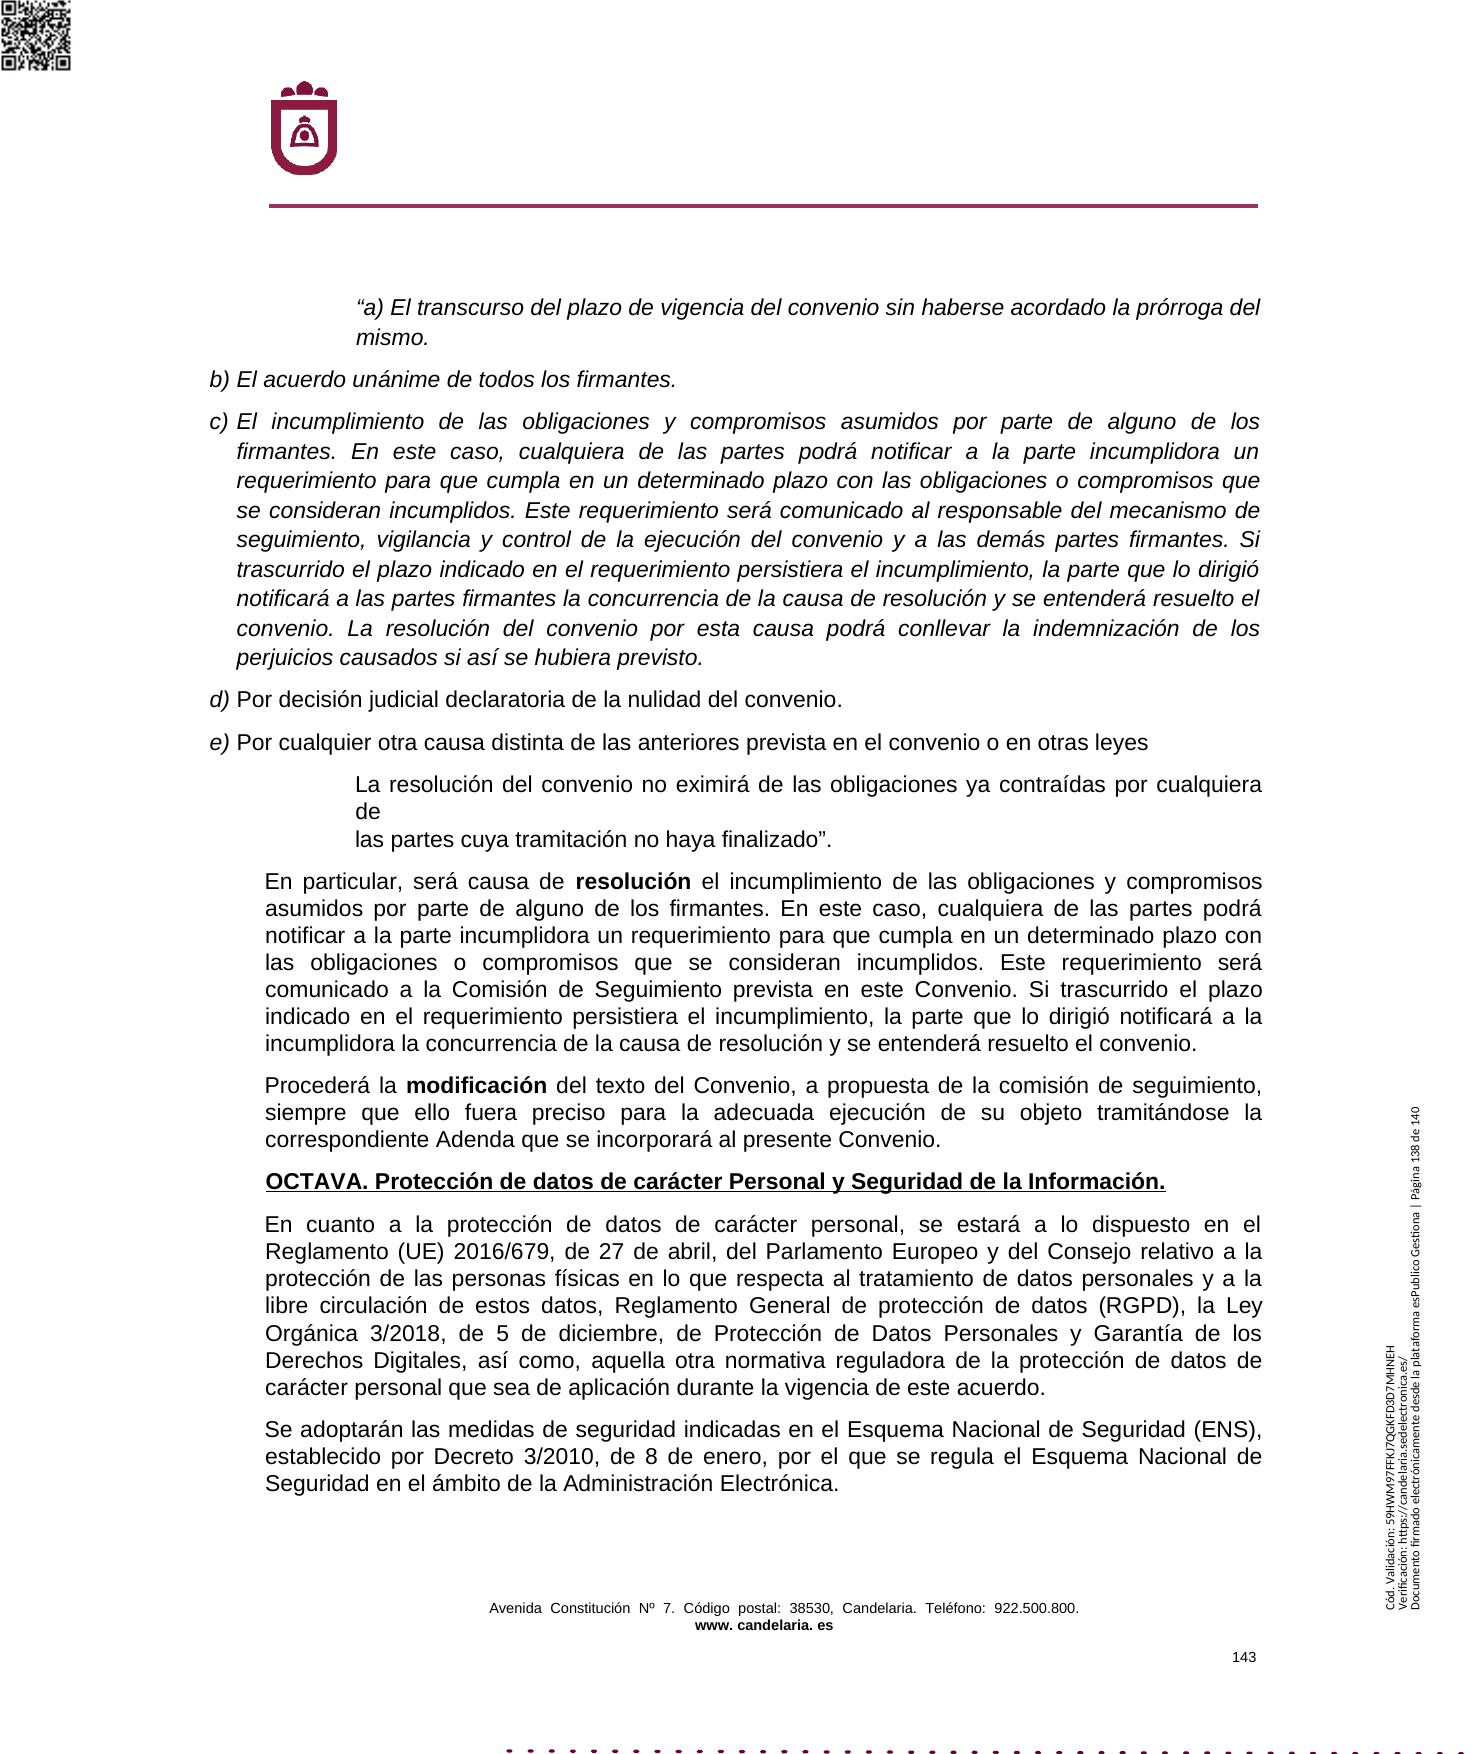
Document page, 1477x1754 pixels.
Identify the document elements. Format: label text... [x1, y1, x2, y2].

text En cuanto a la protección de datos de carácter personal, se estará a lo dispuesto en el Reglamento (UE) 2016/679, de 27 de abril, del Parlamento Europeo y del Consejo relativo a la protección de las personas físicas en lo que respecta al tratamiento de datos personales y a la libre circulación de estos datos, Reglamento General de protección de datos (RGPD), la Ley Orgánica 3/2018, de 5 de diciembre, de Protección de Datos Personales y Garantía de los Derechos Digitales, así como, aquella otra normativa reguladora de la protección de datos de carácter personal que sea de aplicación durante la vigencia de este acuerdo. [264, 1211, 1263, 1400]
text las partes cuya tramitación no haya finalizado”. [355, 826, 1263, 852]
text Se adoptarán las medidas de seguridad indicadas en el Esquema Nacional de Seguridad (ENS), establecido por Decreto 3/2010, de 8 de enero, por el que se regula el Esquema Nacional de Seguridad en el ámbito de la Administración Electrónica. [264, 1416, 1263, 1496]
text En particular, será causa de resolución el incumplimiento de las obligaciones y compromisos asumidos por parte de alguno de los firmantes. En este caso, cualquiera de las partes podrá notificar a la parte incumplidora un requerimiento para que cumpla en un determinado plazo con las obligaciones o compromisos que se consideran incumplidos. Este requerimiento será comunicado a la Comisión de Seguimiento prevista en este Convenio. Si trascurrido el plazo indicado en el requerimiento persistiera el incumplimiento, la parte que lo dirigió notificará a la incumplidora la concurrencia de la causa de resolución y se entenderá resuelto el convenio. [264, 868, 1263, 1056]
list El incumplimiento de las obligaciones y compromisos asumidos por parte de alguno de los firmantes. En este caso, cualquiera de las partes podrá notificar a la parte incumplidora un requerimiento para que cumpla en un determinado plazo con las obligaciones o compromisos que se consideran incumplidos. Este requerimiento será comunicado al responsable del mecanismo de seguimiento, vigilancia y control de la ejecución del convenio y a las demás partes firmantes. Si trascurrido el plazo indicado en el requerimiento persistiera el incumplimiento, la parte que lo dirigió notificará a las partes firmantes la concurrencia de la causa de resolución y se entenderá resuelto el convenio. La resolución del convenio por esta causa podrá conllevar la indemnización de los perjuicios causados si así se hubiera previsto. [209, 408, 1263, 671]
text “a) El transcurso del plazo de vigencia del convenio sin haberse acordado la prórroga del mismo. [356, 294, 1263, 350]
text Procederá la modificación del texto del Convenio, a propuesta de la comisión de seguimiento, siempre que ello fuera preciso para la adecuada ejecución de su objeto tramitándose la correspondiente Adenda que se incorporará al presente Convenio. [264, 1072, 1263, 1152]
list Por decisión judicial declaratoria de la nulidad del convenio. [209, 686, 1263, 713]
text La resolución del convenio no eximirá de las obligaciones ya contraídas por cualquiera de [355, 771, 1263, 824]
text OCTAVA. Protección de datos de carácter Personal y Seguridad de la Información. [265, 1168, 1264, 1194]
list Por cualquier otra causa distinta de las anteriores prevista en el convenio o en otras leyes [209, 729, 1263, 755]
list El acuerdo unánime de todos los firmantes. [209, 366, 1263, 392]
